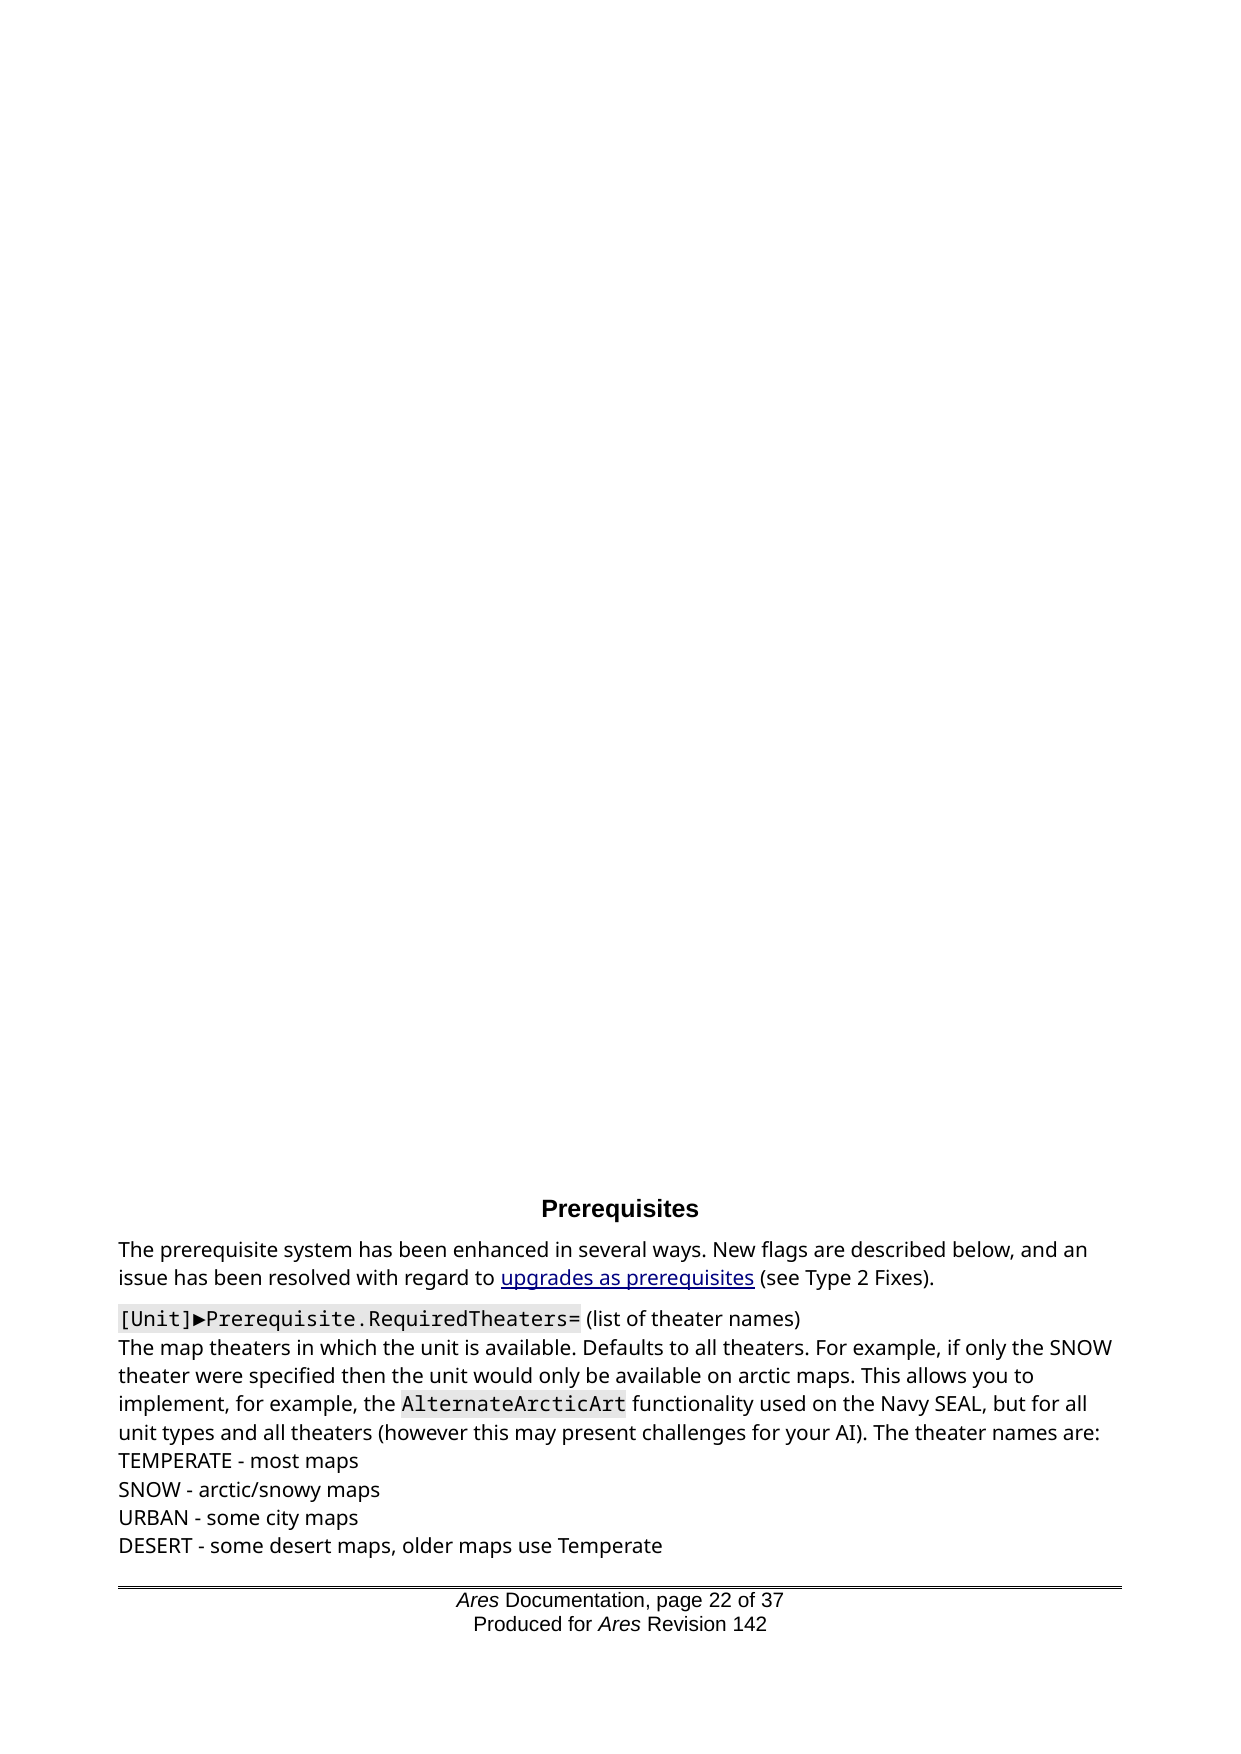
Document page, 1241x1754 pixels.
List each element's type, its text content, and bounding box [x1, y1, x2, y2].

text [Unit]►Prerequisite.RequiredTheaters= (list of theater names) The map theaters in which the unit is available. Defaults to all theaters. For example, if only the SNOW theater were specified then the unit would only be available on arctic maps. This allows you to implement, for example, the AlternateArcticArt functionality used on the Navy SEAL, but for all unit types and all theaters (however this may present challenges for your AI). The theater names are: TEMPERATE - most maps SNOW - arctic/snowy maps URBAN - some city maps DESERT - some desert maps, older maps use Temperate [118, 1304, 1122, 1560]
text The prerequisite system has been enhanced in several ways. New flags are described below, and an issue has been resolved with regard to upgrades as prerequisites (see Type 2 Fixes). [118, 1235, 1122, 1292]
subtitle Prerequisites [118, 1194, 1122, 1223]
